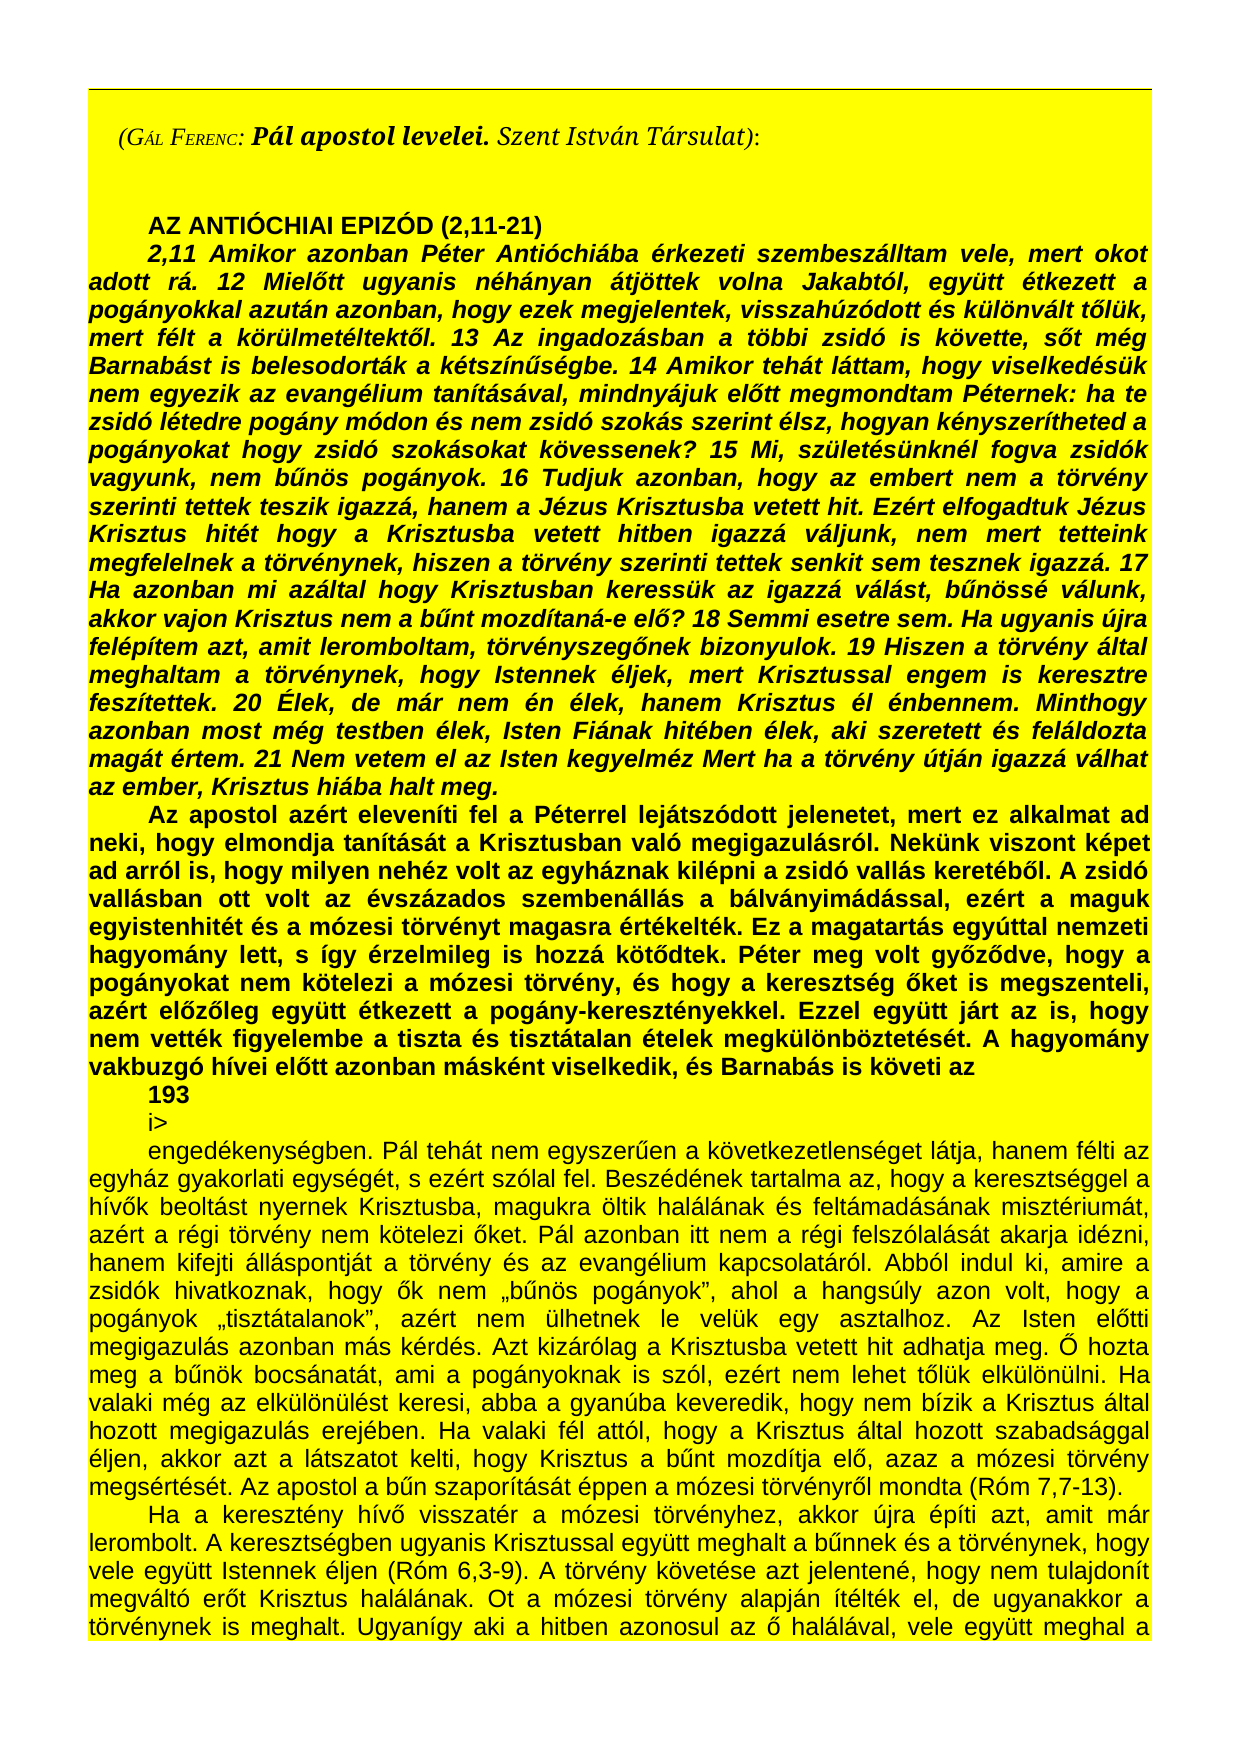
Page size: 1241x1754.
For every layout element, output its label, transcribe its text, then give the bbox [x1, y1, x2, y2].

text Az apostol azért eleveníti fel a Péterrel lejátszódott jelenetet, mert ez alkalmat ad neki, hogy elmondja tanítását a Krisztusban való megigazulásról. Nekünk viszont képet ad arról is, hogy milyen nehéz volt az egyháznak kilépni a zsidó vallás keretéből. A zsidó vallásban ott volt az évszázados szembenállás a bálványimádással, ezért a maguk egyistenhitét és a mózesi törvényt magasra értékelték. Ez a magatartás egyúttal nemzeti hagyomány lett, s így érzelmileg is hozzá kötődtek. Péter meg volt győződve, hogy a pogányokat nem kötelezi a mózesi törvény, és hogy a keresztség őket is megszenteli, azért előzőleg együtt étkezett a pogány-keresztényekkel. Ezzel együtt járt az is, hogy nem vették figyelembe a tiszta és tisztátalan ételek megkülönböztetését. A hagyomány vakbuzgó hívei előtt azonban másként viselkedik, és Barnabás is követi az [88, 800, 1152, 1081]
text i> [88, 1109, 1152, 1137]
text engedékenységben. Pál tehát nem egyszerűen a következetlenséget látja, hanem félti az egyház gyakorlati egységét, s ezért szólal fel. Beszédének tartalma az, hogy a keresztséggel a hívők beoltást nyernek Krisztusba, magukra öltik halálának és feltámadásának misztériumát, azért a régi törvény nem kötelezi őket. Pál azonban itt nem a régi felszólalását akarja idézni, hanem kifejti álláspontját a törvény és az evangélium kapcsolatáról. Abból indul ki, amire a zsidók hivatkoznak, hogy ők nem „bűnös pogányok”, ahol a hangsúly azon volt, hogy a pogányok „tisztátalanok”, azért nem ülhetnek le velük egy asztalhoz. Az Isten előtti megigazulás azonban más kérdés. Azt kizárólag a Krisztusba vetett hit adhatja meg. Ő hozta meg a bűnök bocsánatát, ami a pogányoknak is szól, ezért nem lehet tőlük elkülönülni. Ha valaki még az elkülönülést keresi, abba a gyanúba keveredik, hogy nem bízik a Krisztus által hozott megigazulás erejében. Ha valaki fél attól, hogy a Krisztus által hozott szabadsággal éljen, akkor azt a látszatot kelti, hogy Krisztus a bűnt mozdítja elő, azaz a mózesi törvény megsértését. Az apostol a bűn szaporítását éppen a mózesi törvényről mondta (Róm 7,7-13). [88, 1137, 1152, 1501]
text Ha a keresztény hívő visszatér a mózesi törvényhez, akkor újra építi azt, amit már lerombolt. A keresztségben ugyanis Krisztussal együtt meghalt a bűnnek és a törvénynek, hogy vele együtt Istennek éljen (Róm 6,3-9). A törvény követése azt jelentené, hogy nem tulajdonít megváltó erőt Krisztus halálának. Ot a mózesi törvény alapján ítélték el, de ugyanakkor a törvénynek is meghalt. Ugyanígy aki a hitben azonosul az ő halálával, vele együtt meghal a [88, 1501, 1152, 1641]
text 2,11 Amikor azonban Péter Antióchiába érkezeti szembeszálltam vele, mert okot adott rá. 12 Mielőtt ugyanis néhányan átjöttek volna Jakabtól, együtt étkezett a pogányokkal azután azonban, hogy ezek megjelentek, visszahúzódott és különvált tőlük, mert félt a körülmetéltektől. 13 Az ingadozásban a többi zsidó is követte, sőt még Barnabást is belesodorták a kétszínűségbe. 14 Amikor tehát láttam, hogy viselkedésük nem egyezik az evangélium tanításával, mindnyájuk előtt megmondtam Péternek: ha te zsidó létedre pogány módon és nem zsidó szokás szerint élsz, hogyan kényszerítheted a pogányokat hogy zsidó szokásokat kövessenek? 15 Mi, születésünknél fogva zsidók vagyunk, nem bűnös pogányok. 16 Tudjuk azonban, hogy az embert nem a törvény szerinti tettek teszik igazzá, hanem a Jézus Krisztusba vetett hit. Ezért elfogadtuk Jézus Krisztus hitét hogy a Krisztusba vetett hitben igazzá váljunk, nem mert tetteink megfelelnek a törvénynek, hiszen a törvény szerinti tettek senkit sem tesznek igazzá. 17 Ha azonban mi azáltal hogy Krisztusban keressük az igazzá válást, bűnössé válunk, akkor vajon Krisztus nem a bűnt mozdítaná-e elő? 18 Semmi esetre sem. Ha ugyanis újra felépítem azt, amit leromboltam, törvényszegőnek bizonyulok. 19 Hiszen a törvény által meghaltam a törvénynek, hogy Istennek éljek, mert Krisztussal engem is keresztre feszítettek. 20 Élek, de már nem én élek, hanem Krisztus él énbennem. Minthogy azonban most még testben élek, Isten Fiának hitében élek, aki szeretett és feláldozta magát értem. 21 Nem vetem el az Isten kegyelméz Mert ha a törvény útján igazzá válhat az ember, Krisztus hiába halt meg. [88, 240, 1152, 800]
text (Gál Ferenc: Pál apostol levelei. Szent István Társulat): [88, 90, 1152, 182]
text 193 [88, 1081, 1152, 1109]
text AZ ANTIÓCHIAI EPIZÓD (2,11-21) [88, 212, 1152, 240]
